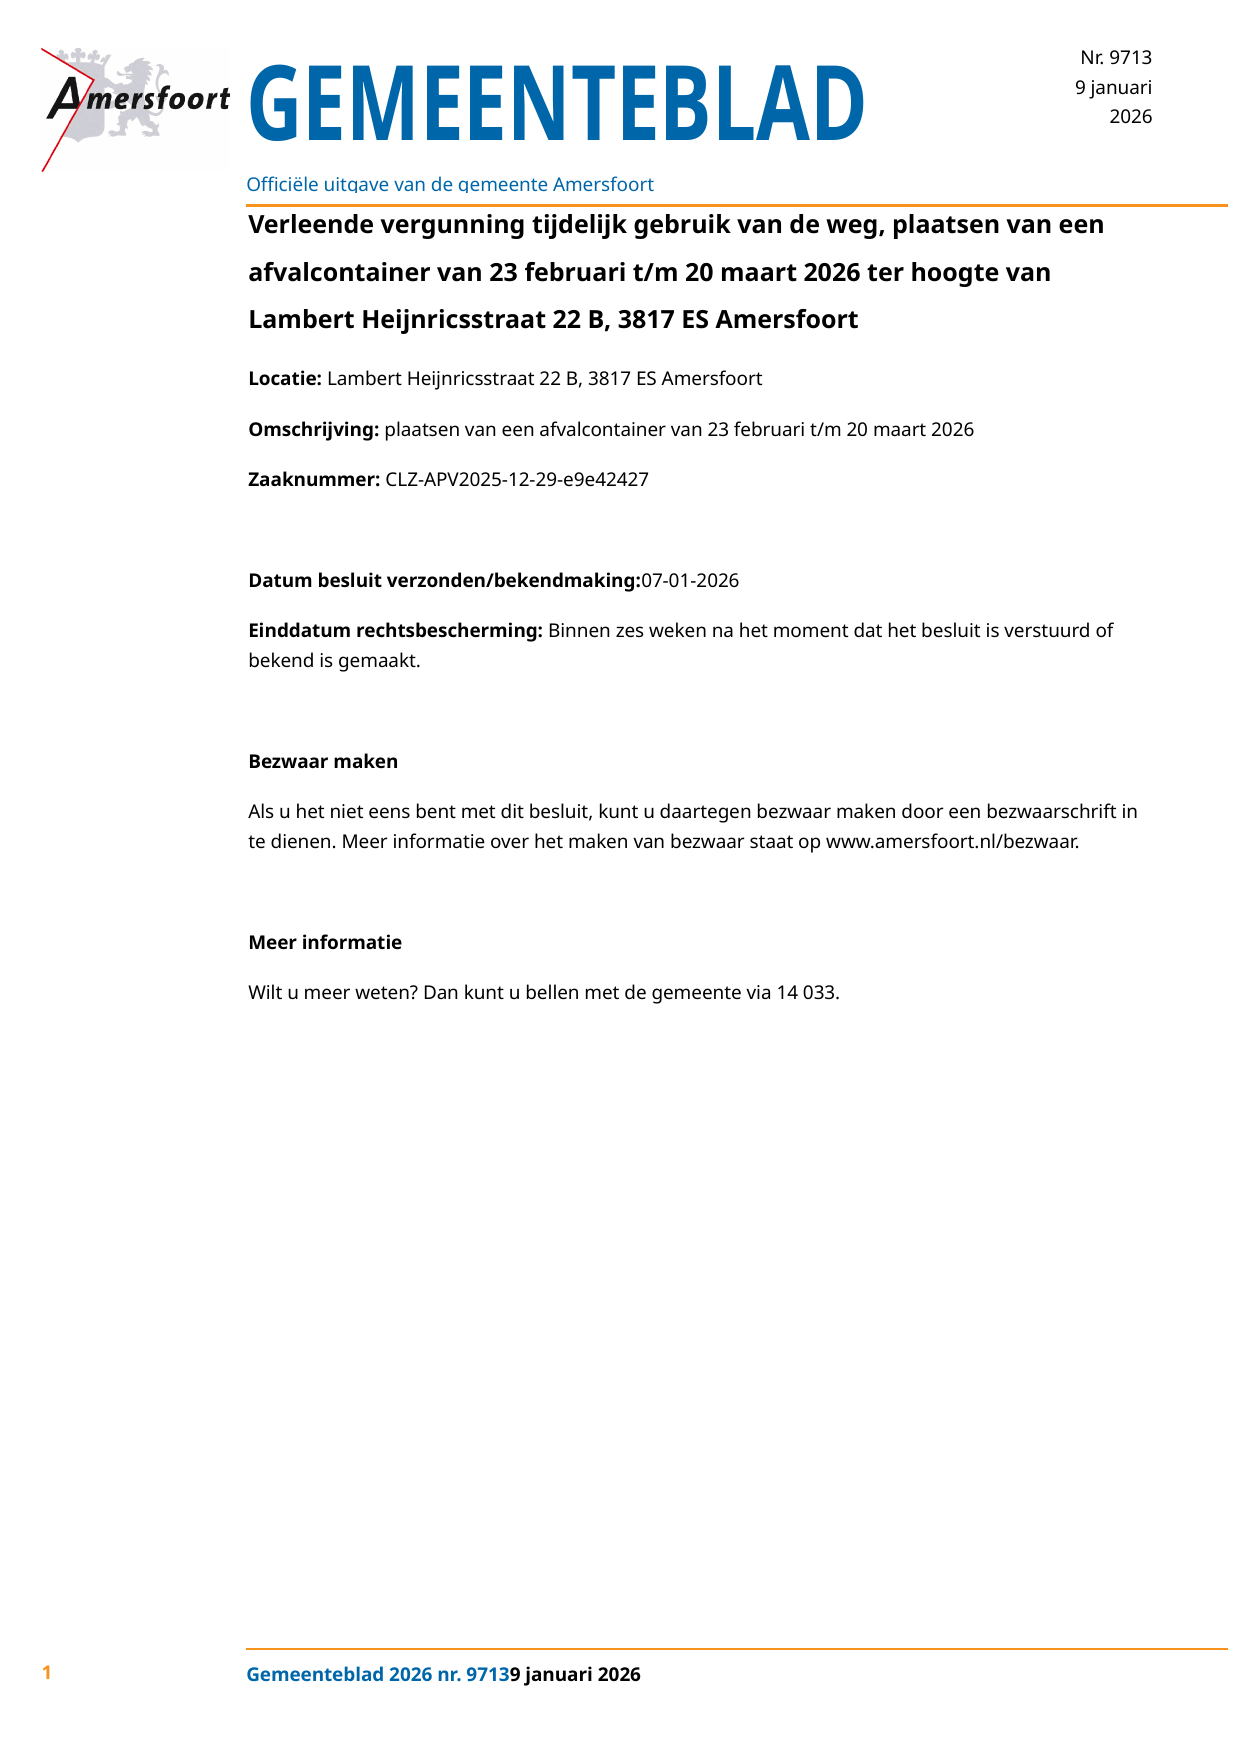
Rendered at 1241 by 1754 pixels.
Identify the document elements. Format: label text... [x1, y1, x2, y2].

text Datum besluit verzonden/bekendmaking:07-01-2026 [248, 567, 1152, 593]
text Verleende vergunning tijdelijk gebruik van de weg, plaatsen van een afvalcontainer van 23 februari t/m 20 maart 2026 ter hoogte van Lambert Heijnricsstraat 22 B, 3817 ES Amersfoort [248, 207, 1152, 336]
text Bezwaar maken [248, 748, 1152, 774]
text Als u het niet eens bent met dit besluit, kunt u daartegen bezwaar maken door een bezwaarschrift in te dienen. Meer informatie over het maken van bezwaar staat op www.amersfoort.nl/bezwaar. [248, 798, 1152, 854]
text Meer informatie [248, 929, 1152, 954]
text Einddatum rechtsbescherming: Binnen zes weken na het moment dat het besluit is verstuurd of bekend is gemaakt. [248, 618, 1152, 673]
text Omschrijving: plaatsen van een afvalcontainer van 23 februari t/m 20 maart 2026 [248, 416, 1152, 442]
text Wilt u meer weten? Dan kunt u bellen met de gemeente via 14 033. [248, 979, 1152, 1005]
text Zaaknummer: CLZ-APV2025-12-29-e9e42427 [248, 466, 1152, 492]
text Locatie: Lambert Heijnricsstraat 22 B, 3817 ES Amersfoort [248, 366, 1152, 391]
picture [41, 47, 231, 172]
